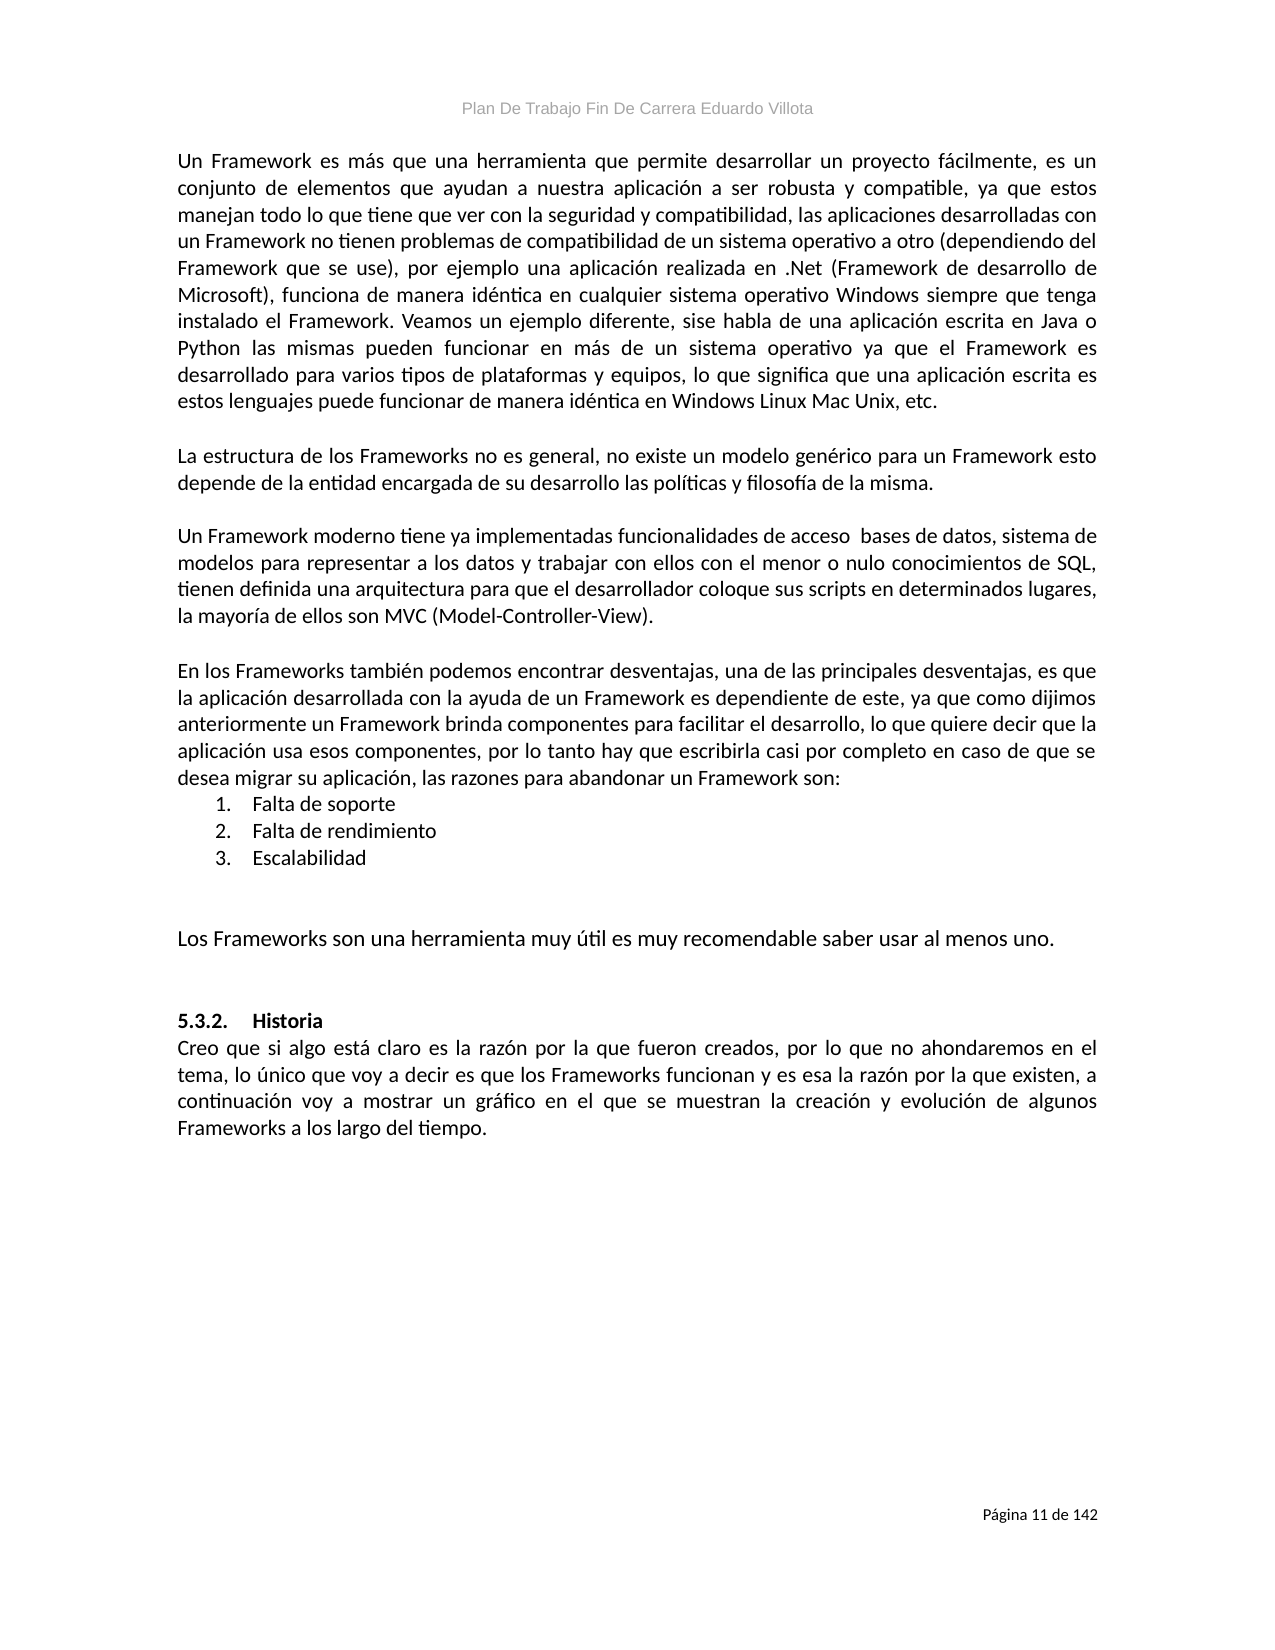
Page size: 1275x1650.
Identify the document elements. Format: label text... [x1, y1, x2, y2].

list Escalabilidad [215, 844, 1098, 870]
text Un Framework es más que una herramienta que permite desarrollar un proyecto fácilmente, es un conjunto de elementos que ayudan a nuestra aplicación a ser robusta y compatible, ya que estos manejan todo lo que tiene que ver con la seguridad y compatibilidad, las aplicaciones desarrolladas con un Framework no tienen problemas de compatibilidad de un sistema operativo a otro (dependiendo del Framework que se use), por ejemplo una aplicación realizada en .Net (Framework de desarrollo de Microsoft), funciona de manera idéntica en cualquier sistema operativo Windows siempre que tenga instalado el Framework. Veamos un ejemplo diferente, sise habla de una aplicación escrita en Java o Python las mismas pueden funcionar en más de un sistema operativo ya que el Framework es desarrollado para varios tipos de plataformas y equipos, lo que significa que una aplicación escrita es estos lenguajes puede funcionar de manera idéntica en Windows Linux Mac Unix, etc. [177, 148, 1098, 414]
text La estructura de los Frameworks no es general, no existe un modelo genérico para un Framework esto depende de la entidad encargada de su desarrollo las políticas y filosofía de la misma. [177, 442, 1098, 496]
text Los Frameworks son una herramienta muy útil es muy recomendable saber usar al menos uno. [177, 924, 1098, 952]
text Creo que si algo está claro es la razón por la que fueron creados, por lo que no ahondaremos en el tema, lo único que voy a decir es que los Frameworks funcionan y es esa la razón por la que existen, a continuación voy a mostrar un gráfico en el que se muestran la creación y evolución de algunos Frameworks a los largo del tiempo. [177, 1034, 1098, 1141]
list Falta de soporte [215, 790, 1098, 817]
text Un Framework moderno tiene ya implementadas funcionalidades de acceso bases de datos, sistema de modelos para representar a los datos y trabajar con ellos con el menor o nulo conocimientos de SQL, tienen definida una arquitectura para que el desarrollador coloque sus scripts en determinados lugares, la mayoría de ellos son MVC (Model-Controller-View). [177, 522, 1098, 629]
list Falta de rendimiento [215, 817, 1098, 844]
text En los Frameworks también podemos encontrar desventajas, una de las principales desventajas, es que la aplicación desarrollada con la ayuda de un Framework es dependiente de este, ya que como dijimos anteriormente un Framework brinda componentes para facilitar el desarrollo, lo que quiere decir que la aplicación usa esos componentes, por lo tanto hay que escribirla casi por completo en caso de que se desea migrar su aplicación, las razones para abandonar un Framework son: [177, 657, 1098, 790]
list Historia [177, 1008, 1098, 1034]
